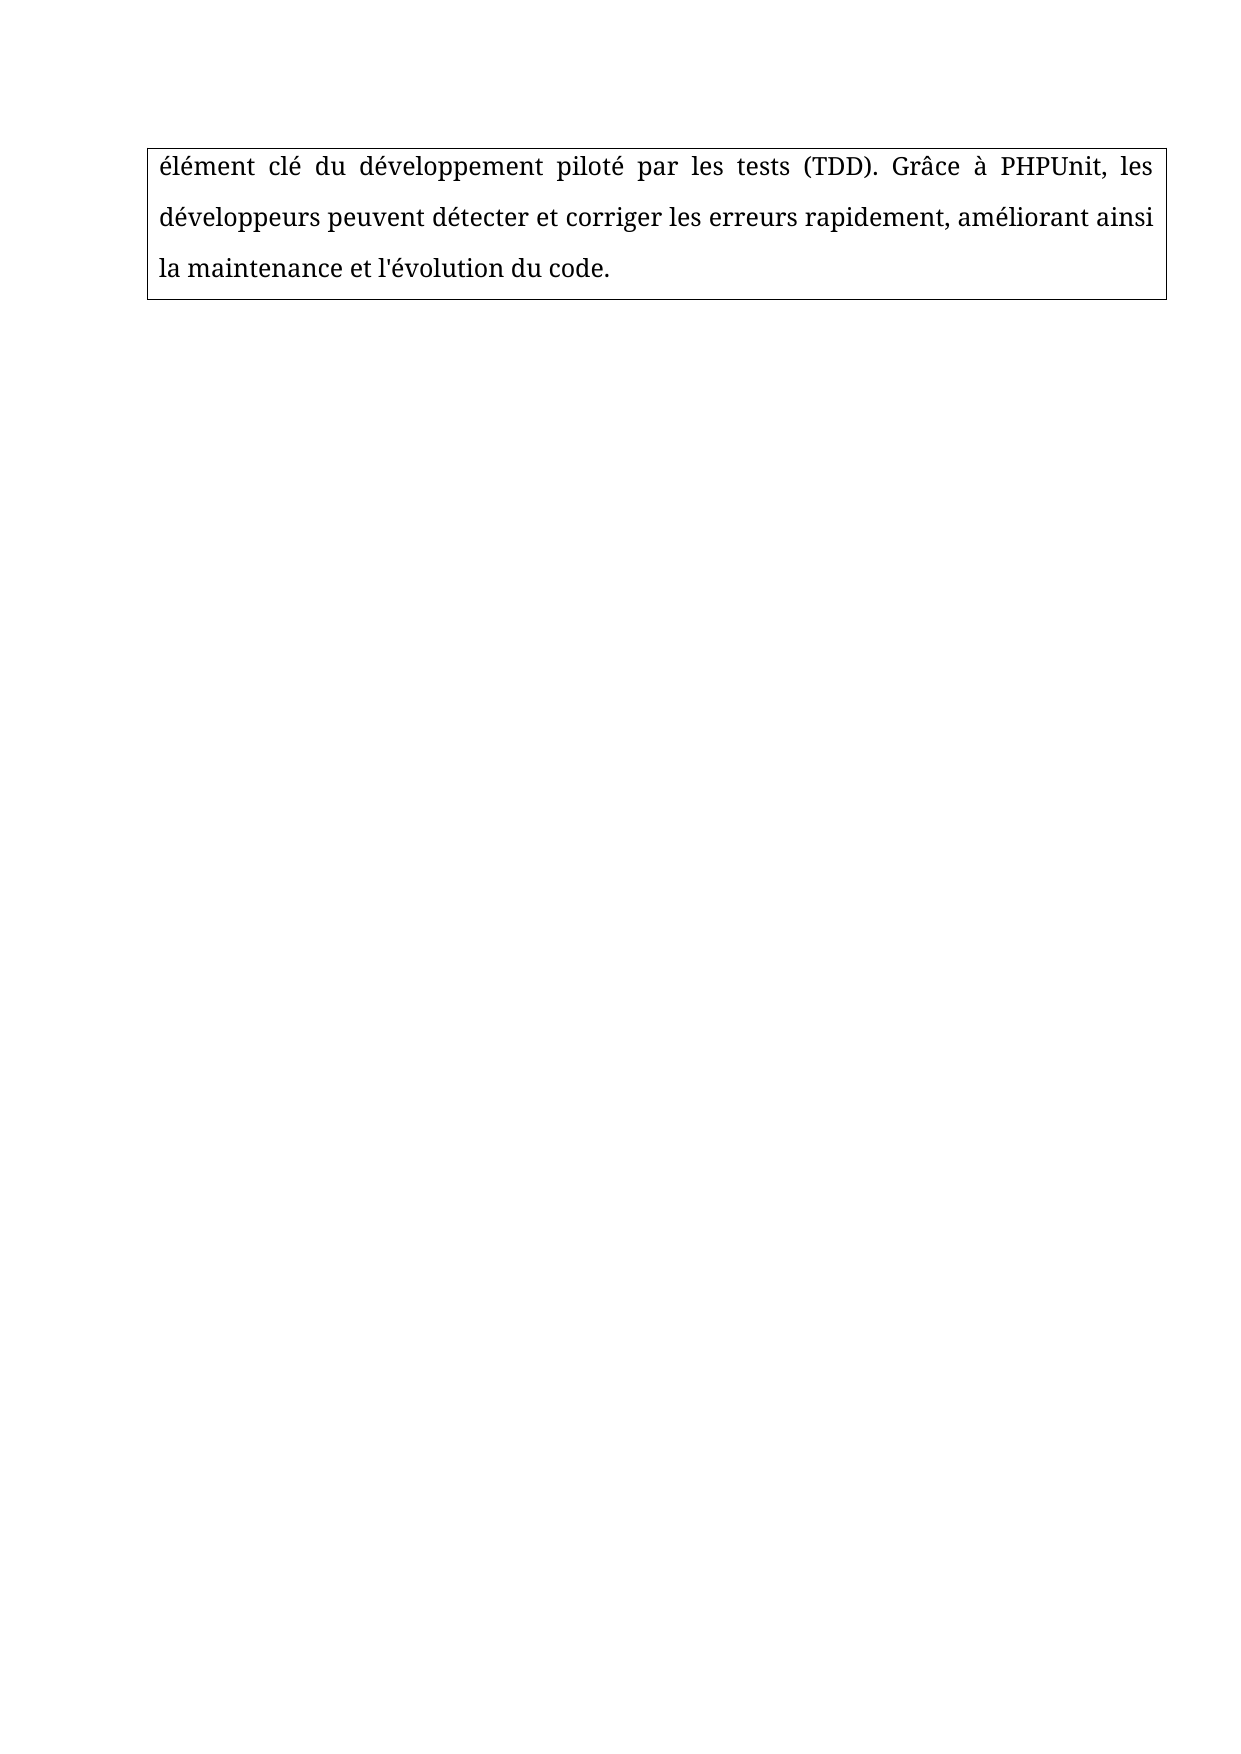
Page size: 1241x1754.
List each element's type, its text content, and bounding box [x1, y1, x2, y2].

table_cell élément clé du développement piloté par les tests (TDD). Grâce à PHPUnit, les développeurs peuvent détecter et corriger les erreurs rapidement, améliorant ainsi la maintenance et l'évolution du code. [148, 149, 1166, 299]
